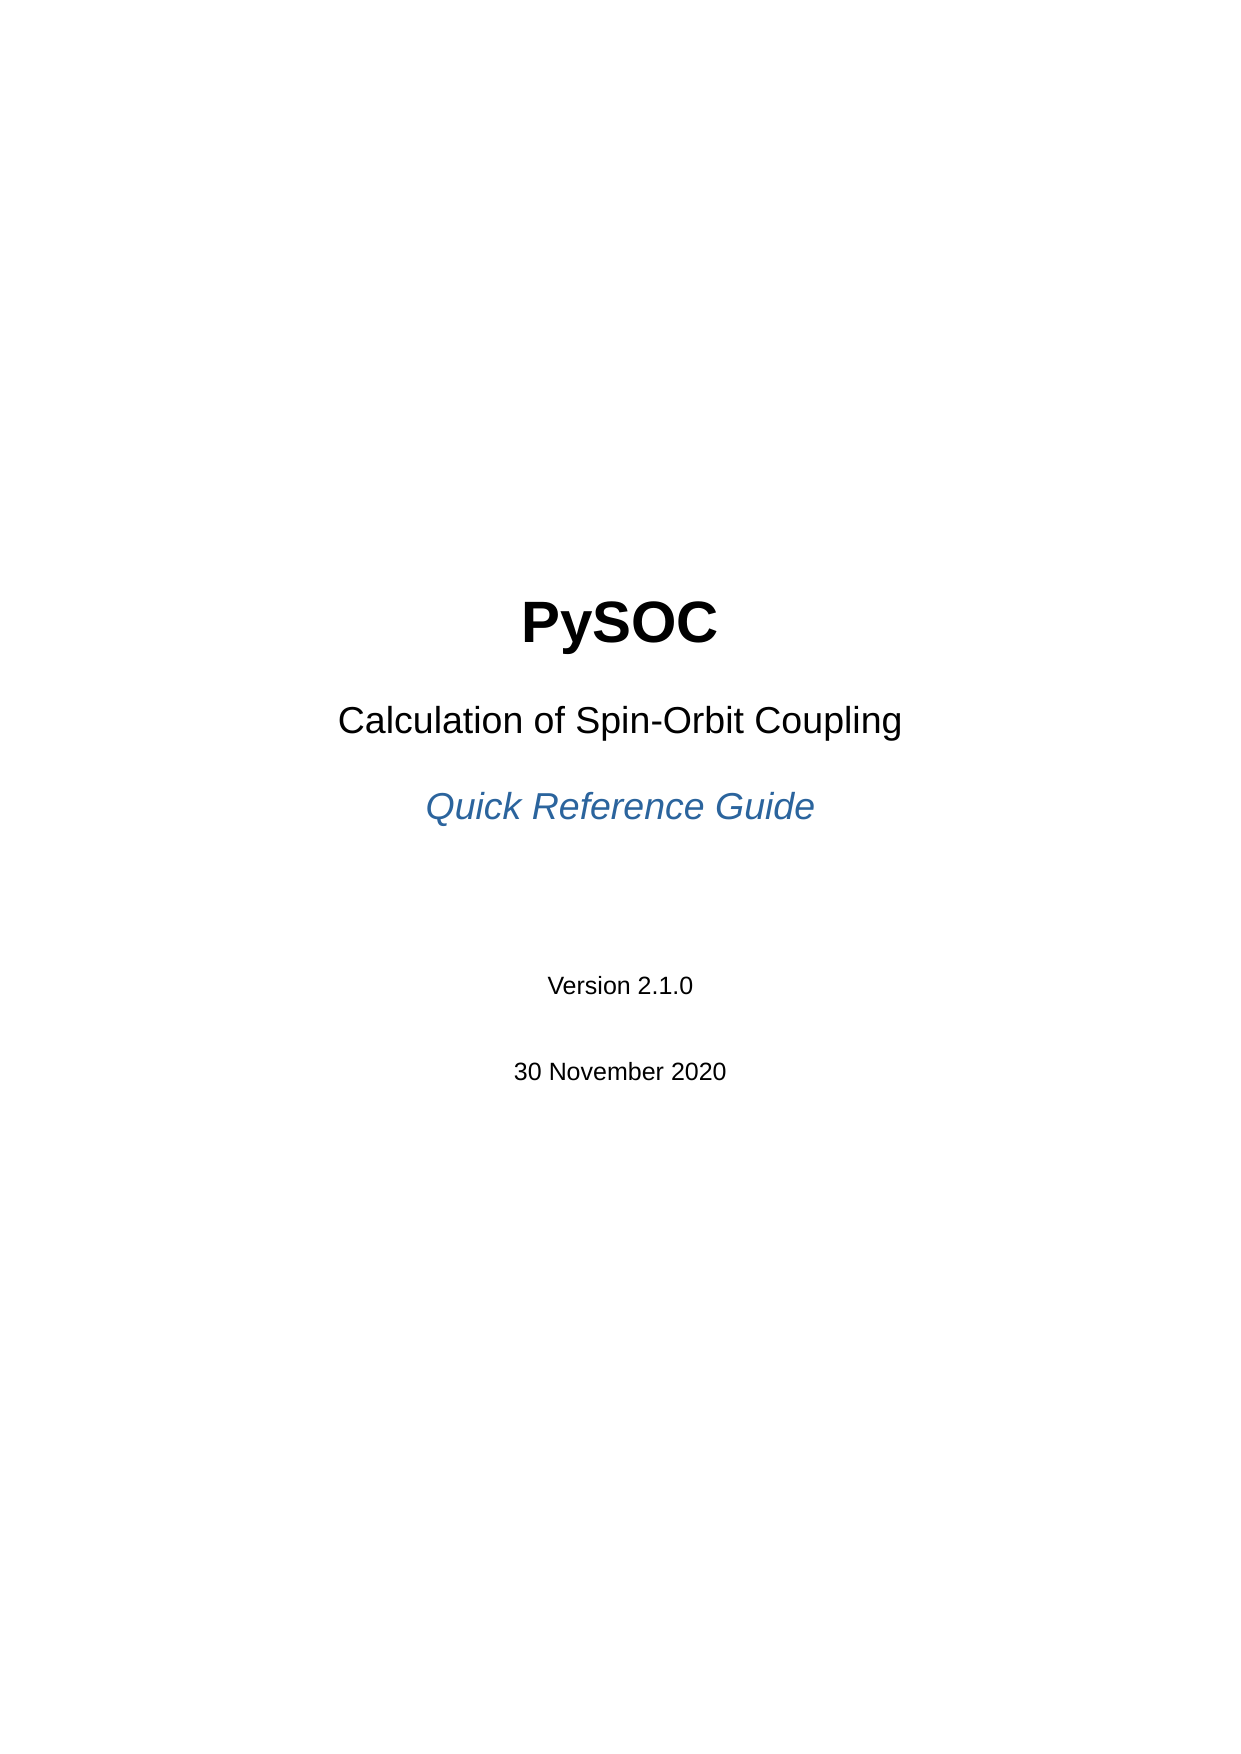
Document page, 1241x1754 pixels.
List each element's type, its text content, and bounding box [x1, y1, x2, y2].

text 30 November 2020 [118, 1057, 1122, 1086]
text Calculation of Spin-Orbit Coupling [118, 698, 1122, 741]
text PySOC [118, 588, 1122, 655]
text Quick Reference Guide [118, 784, 1122, 827]
text Version 2.1.0 [118, 971, 1122, 1000]
